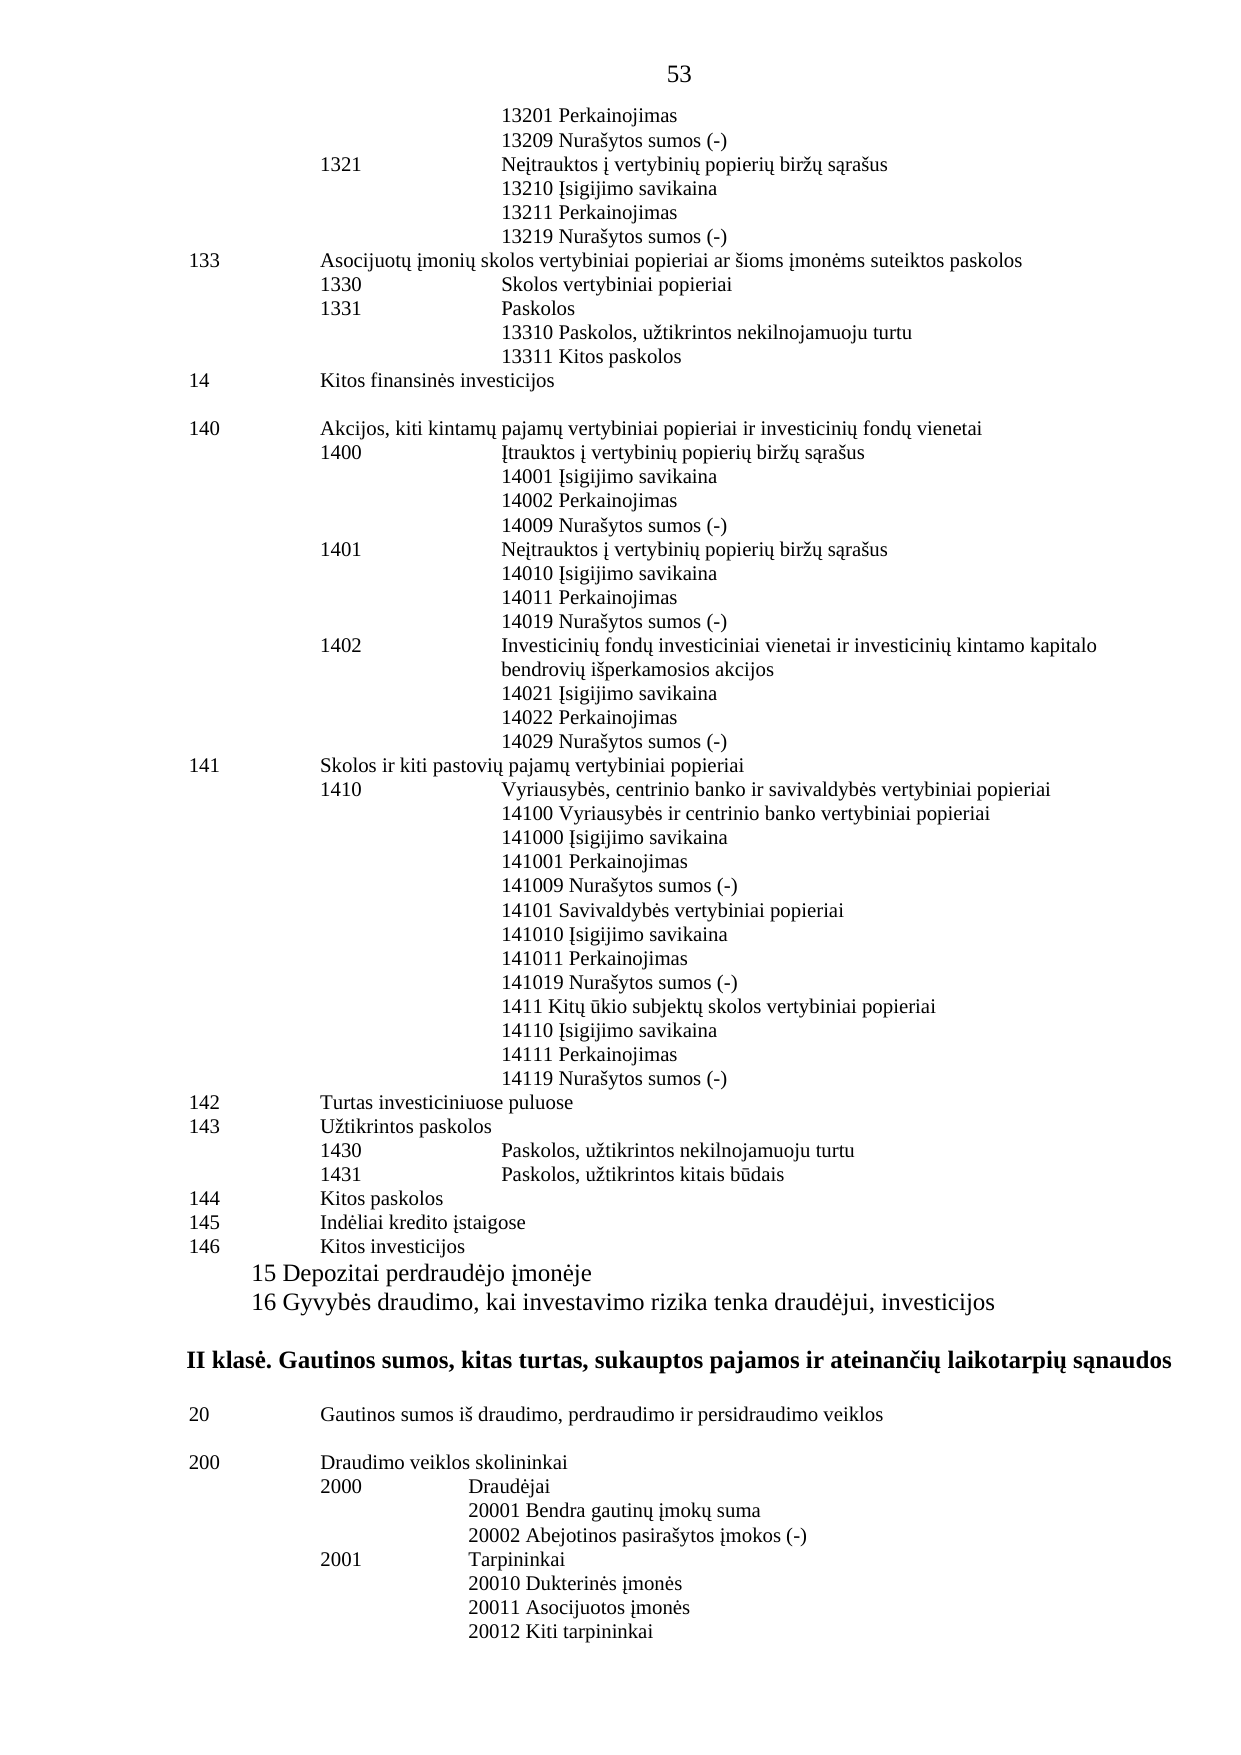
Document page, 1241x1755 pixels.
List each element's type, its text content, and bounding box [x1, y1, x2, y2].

table_cell [1181, 1114, 1193, 1138]
table_cell [177, 296, 309, 320]
table_cell Paskolos, užtikrintos kitais būdais [490, 1162, 1181, 1186]
text 16 Gyvybės draudimo, kai investavimo rizika tenka draudėjui, investicijos [177, 1287, 1181, 1316]
table_cell [1181, 970, 1193, 994]
table_cell [309, 392, 1181, 416]
table_cell [177, 1595, 309, 1619]
table_cell 141019 Nurašytos sumos (-) [490, 970, 1181, 994]
table_cell [309, 609, 490, 633]
table_cell [1181, 248, 1193, 272]
table_cell [177, 1571, 309, 1595]
table_cell 13311 Kitos paskolos [490, 344, 1181, 368]
table_cell [309, 729, 490, 753]
table_cell [309, 320, 490, 344]
table_cell [177, 440, 309, 464]
table_cell [1181, 1090, 1193, 1114]
table_cell [1181, 1066, 1193, 1090]
table_cell 145 [177, 1210, 309, 1234]
table_cell [309, 1571, 457, 1595]
table_cell 20002 Abejotinos pasirašytos įmokos (-) [457, 1523, 1181, 1547]
table_cell 20001 Bendra gautinų įmokų suma [457, 1499, 1181, 1522]
table_cell [177, 1018, 309, 1042]
table_cell 141000 Įsigijimo savikaina [490, 825, 1181, 849]
table_cell 1431 [309, 1162, 490, 1186]
table_cell 14029 Nurašytos sumos (-) [490, 729, 1181, 753]
table_cell [177, 609, 309, 633]
table_cell [1181, 994, 1193, 1018]
table_cell 144 [177, 1186, 309, 1210]
table_cell Turtas investiciniuose puluose [309, 1090, 1181, 1114]
table_cell [177, 392, 309, 416]
table_cell [177, 104, 309, 127]
table_cell [1181, 585, 1193, 609]
table_cell Neįtrauktos į vertybinių popierių biržų sąrašus [490, 152, 1181, 176]
table_cell [1181, 1138, 1193, 1162]
table_cell Indėliai kredito įstaigose [309, 1210, 1181, 1234]
table_cell [309, 1426, 1181, 1450]
table_cell [1181, 561, 1193, 585]
table_cell Paskolos, užtikrintos nekilnojamuoju turtu [490, 1138, 1181, 1162]
table_cell Skolos vertybiniai popieriai [490, 272, 1181, 296]
table_cell [309, 801, 490, 825]
table_cell [1181, 1042, 1193, 1066]
table_cell 14002 Perkainojimas [490, 489, 1181, 512]
table_cell 14110 Įsigijimo savikaina [490, 1018, 1181, 1042]
table_cell [1181, 898, 1193, 922]
table_cell [177, 176, 309, 200]
table_cell [1181, 392, 1193, 416]
table_cell [1181, 104, 1193, 127]
table_cell 14010 Įsigijimo savikaina [490, 561, 1181, 585]
table_cell Akcijos, kiti kintamų pajamų vertybiniai popieriai ir investicinių fondų vienetai [309, 416, 1181, 440]
table_cell [177, 1138, 309, 1162]
table_cell [177, 489, 309, 512]
table_cell 1411 Kitų ūkio subjektų skolos vertybiniai popieriai [490, 994, 1181, 1018]
table_cell 2001 [309, 1547, 457, 1571]
table_cell [177, 994, 309, 1018]
table_cell 133 [177, 248, 309, 272]
table_cell 1402 [309, 633, 490, 681]
table_cell [309, 922, 490, 946]
table_cell [1181, 272, 1193, 296]
table_cell [1181, 200, 1193, 224]
table_cell [309, 1042, 490, 1066]
table_cell 13310 Paskolos, užtikrintos nekilnojamuoju turtu [490, 320, 1181, 344]
table_cell 141009 Nurašytos sumos (-) [490, 874, 1181, 897]
table_cell 1321 [309, 152, 490, 176]
table_cell [309, 513, 490, 537]
table_cell [1181, 464, 1193, 488]
table_cell [309, 1595, 457, 1619]
table_cell Vyriausybės, centrinio banko ir savivaldybės vertybiniai popieriai [490, 777, 1181, 801]
table_cell [177, 152, 309, 176]
table_cell 146 [177, 1234, 309, 1258]
table_cell [1181, 344, 1193, 368]
table_cell 141001 Perkainojimas [490, 849, 1181, 873]
table_cell [177, 1042, 309, 1066]
table_cell [309, 128, 490, 152]
table_cell [177, 705, 309, 729]
table_cell [177, 849, 309, 873]
table_cell [309, 681, 490, 705]
table_cell [177, 1426, 309, 1450]
table_cell [177, 946, 309, 970]
table_cell [1181, 128, 1193, 152]
table_cell [1181, 224, 1193, 248]
table_cell [177, 1499, 309, 1522]
table_cell 140 [177, 416, 309, 440]
table_cell [309, 344, 490, 368]
table_cell 14001 Įsigijimo savikaina [490, 464, 1181, 488]
table_cell Įtrauktos į vertybinių popierių biržų sąrašus [490, 440, 1181, 464]
table_cell [1181, 1210, 1193, 1234]
table_cell [177, 585, 309, 609]
table_cell Kitos finansinės investicijos [309, 368, 1181, 392]
table_cell [1181, 368, 1193, 392]
table_cell 13219 Nurašytos sumos (-) [490, 224, 1181, 248]
table_cell 1401 [309, 537, 490, 561]
table_cell [309, 825, 490, 849]
table_cell [1181, 777, 1193, 801]
table_cell 14100 Vyriausybės ir centrinio banko vertybiniai popieriai [490, 801, 1181, 825]
table_cell [309, 104, 490, 127]
table_cell [177, 344, 309, 368]
table_cell [1181, 416, 1193, 440]
table_cell [309, 898, 490, 922]
table_cell [309, 1619, 457, 1643]
table_cell Tarpininkai [457, 1547, 1181, 1571]
table_cell [177, 1619, 309, 1643]
table_cell 200 [177, 1450, 309, 1474]
table_cell [177, 1066, 309, 1090]
table_cell [177, 561, 309, 585]
table_cell 13211 Perkainojimas [490, 200, 1181, 224]
table_cell Skolos ir kiti pastovių pajamų vertybiniai popieriai [309, 753, 1181, 777]
table_cell 14022 Perkainojimas [490, 705, 1181, 729]
table_cell [1181, 1186, 1193, 1210]
table_cell 14101 Savivaldybės vertybiniai popieriai [490, 898, 1181, 922]
table_cell [177, 1474, 309, 1498]
table_cell [177, 970, 309, 994]
table_cell 2000 [309, 1474, 457, 1498]
text 15 Depozitai perdraudėjo įmonėje [177, 1258, 1181, 1287]
table_cell [177, 128, 309, 152]
table_cell Neįtrauktos į vertybinių popierių biržų sąrašus [490, 537, 1181, 561]
table_cell [1181, 320, 1193, 344]
table_cell 143 [177, 1114, 309, 1138]
table_cell [177, 922, 309, 946]
table_cell [177, 272, 309, 296]
table_cell 14009 Nurašytos sumos (-) [490, 513, 1181, 537]
table_cell 1400 [309, 440, 490, 464]
table_cell [177, 874, 309, 897]
table_header Gautinos sumos iš draudimo, perdraudimo ir persidraudimo veiklos [309, 1402, 1181, 1426]
table_cell [1181, 874, 1193, 897]
table_cell 20012 Kiti tarpininkai [457, 1619, 1181, 1643]
table_cell [1181, 705, 1193, 729]
table_cell [1181, 753, 1193, 777]
table_cell Paskolos [490, 296, 1181, 320]
table_cell Kitos paskolos [309, 1186, 1181, 1210]
table_cell [1181, 801, 1193, 825]
table_cell [1181, 1162, 1193, 1186]
table_cell [309, 1523, 457, 1547]
table_cell [309, 946, 490, 970]
table_cell [177, 633, 309, 681]
table_cell [309, 224, 490, 248]
table_cell [177, 898, 309, 922]
table_cell [309, 874, 490, 897]
table_cell [309, 970, 490, 994]
table_cell [1181, 537, 1193, 561]
table_cell [309, 585, 490, 609]
table_cell [1181, 440, 1193, 464]
table_cell [1181, 681, 1193, 705]
table_cell 20010 Dukterinės įmonės [457, 1571, 1181, 1595]
table_cell [1181, 489, 1193, 512]
table_cell 141 [177, 753, 309, 777]
table_cell [1181, 1234, 1193, 1258]
table_cell [309, 200, 490, 224]
table_header 20 [177, 1402, 309, 1426]
table_cell 13210 Įsigijimo savikaina [490, 176, 1181, 200]
table_cell 14019 Nurašytos sumos (-) [490, 609, 1181, 633]
table_cell [1181, 609, 1193, 633]
table_cell 20011 Asocijuotos įmonės [457, 1595, 1181, 1619]
table_cell 141010 Įsigijimo savikaina [490, 922, 1181, 946]
table_cell [177, 1547, 309, 1571]
table_cell 14 [177, 368, 309, 392]
table_cell [177, 801, 309, 825]
table_cell [1181, 729, 1193, 753]
table_cell [309, 1499, 457, 1522]
table_cell [177, 729, 309, 753]
table_cell [1181, 849, 1193, 873]
table_cell [309, 176, 490, 200]
table_cell [309, 1066, 490, 1090]
table_cell [309, 849, 490, 873]
table_cell Draudėjai [457, 1474, 1181, 1498]
table_cell [1181, 152, 1193, 176]
table_cell [177, 825, 309, 849]
table_cell Asocijuotų įmonių skolos vertybiniai popieriai ar šioms įmonėms suteiktos paskolos [309, 248, 1181, 272]
table_cell 1410 [309, 777, 490, 801]
table_cell 14021 Įsigijimo savikaina [490, 681, 1181, 705]
table_cell 141011 Perkainojimas [490, 946, 1181, 970]
table_cell [177, 320, 309, 344]
table_cell 14119 Nurašytos sumos (-) [490, 1066, 1181, 1090]
table_cell [177, 224, 309, 248]
table_cell Draudimo veiklos skolininkai [309, 1450, 1181, 1474]
table_cell [177, 537, 309, 561]
table_cell [1181, 296, 1193, 320]
table_cell [309, 489, 490, 512]
table_cell [309, 705, 490, 729]
table_cell [177, 681, 309, 705]
table_cell [177, 1523, 309, 1547]
table_cell [177, 464, 309, 488]
table_cell [309, 994, 490, 1018]
table_cell 13209 Nurašytos sumos (-) [490, 128, 1181, 152]
table_cell 14011 Perkainojimas [490, 585, 1181, 609]
table_cell 14111 Perkainojimas [490, 1042, 1181, 1066]
table_cell [1181, 1018, 1193, 1042]
table_cell [1181, 176, 1193, 200]
table_cell [1181, 922, 1193, 946]
table_cell [177, 513, 309, 537]
table_cell [177, 200, 309, 224]
text II klasė. Gautinos sumos, kitas turtas, sukauptos pajamos ir ateinančių laikotarpių sąnaudos [177, 1345, 1181, 1373]
table_cell [1181, 513, 1193, 537]
table_cell 13201 Perkainojimas [490, 104, 1181, 127]
table_cell 1330 [309, 272, 490, 296]
table_cell 142 [177, 1090, 309, 1114]
table_cell 1430 [309, 1138, 490, 1162]
table_cell [177, 777, 309, 801]
table_cell [1181, 633, 1193, 681]
table_cell Kitos investicijos [309, 1234, 1181, 1258]
table_cell [177, 1162, 309, 1186]
table_cell [309, 464, 490, 488]
table_cell [1181, 946, 1193, 970]
table_cell [309, 561, 490, 585]
table_cell Investicinių fondų investiciniai vienetai ir investicinių kintamo kapitalo bendrovių išperkamosios akcijos [490, 633, 1181, 681]
table_cell [1181, 825, 1193, 849]
table_cell [309, 1018, 490, 1042]
table_cell 1331 [309, 296, 490, 320]
table_cell Užtikrintos paskolos [309, 1114, 1181, 1138]
